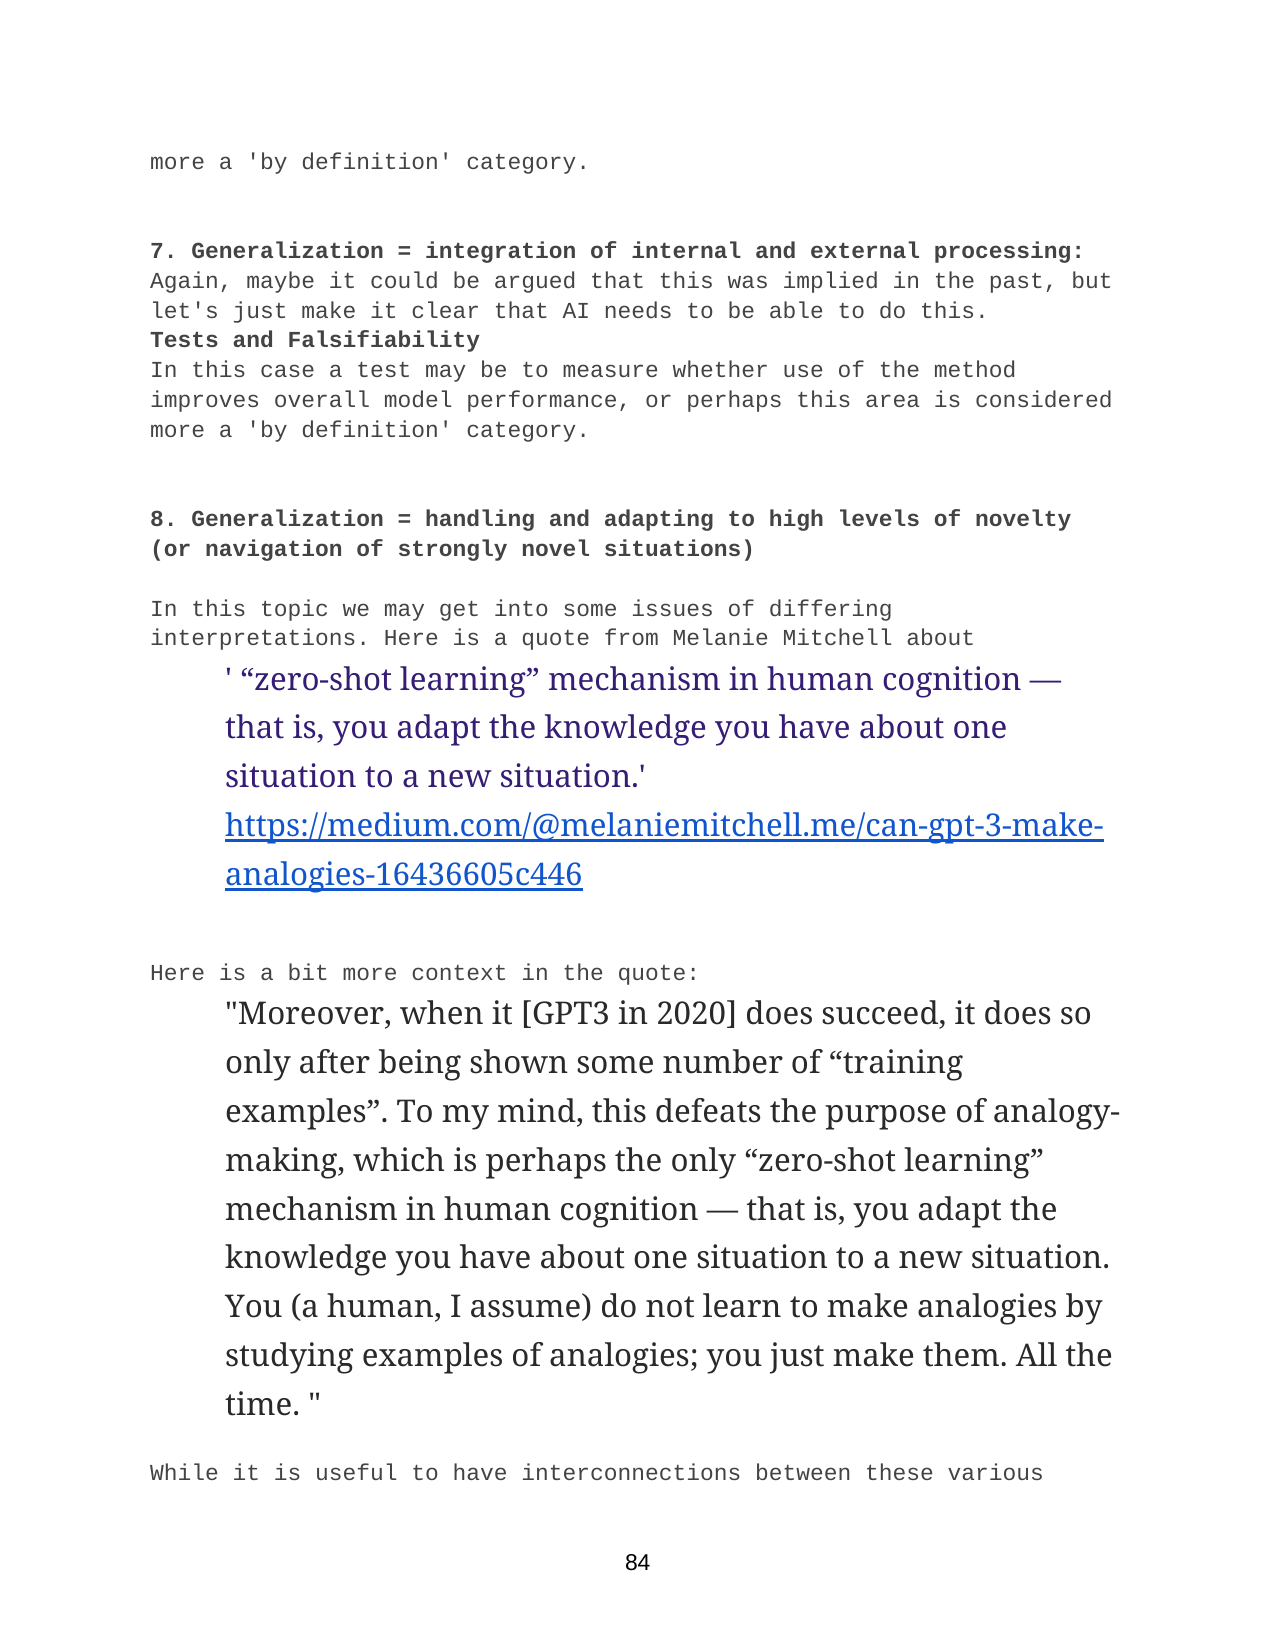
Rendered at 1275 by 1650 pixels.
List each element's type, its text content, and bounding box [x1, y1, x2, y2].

text Here is a bit more context in the quote: [150, 961, 1125, 987]
text ' “zero-shot learning” mechanism in human cognition — that is, you adapt the knowledge you have about one situation to a new situation.' [225, 656, 1125, 797]
text https://medium.com/@melaniemitchell.me/can-gpt-3-make-analogies-16436605c446 [225, 803, 1125, 895]
text In this case a test may be to measure whether use of the method improves overall model performance, or perhaps this area is considered more a 'by definition' category. [150, 358, 1125, 444]
text While it is useful to have interconnections between these various [150, 1461, 1125, 1487]
text more a 'by definition' category. [150, 150, 1125, 176]
text 8. Generalization = handling and adapting to high levels of novelty [150, 507, 1125, 533]
text In this topic we may get into some issues of differing interpretations. Here is a quote from Melanie Mitchell about [150, 597, 1125, 653]
text "Moreover, when it [GPT3 in 2020] does succeed, it does so only after being shown some number of “training examples”. To my mind, this defeats the purpose of analogy-making, which is perhaps the only “zero-shot learning” mechanism in human cognition — that is, you adapt the knowledge you have about one situation to a new situation. You (a human, I assume) do not learn to make analogies by studying examples of analogies; you just make them. All the time. " [225, 991, 1125, 1425]
text Again, maybe it could be argued that this was implied in the past, but let's just make it clear that AI needs to be able to do this. [150, 269, 1125, 325]
text (or navigation of strongly novel situations) [150, 537, 1125, 563]
text 7. Generalization = integration of internal and external processing: [150, 239, 1125, 265]
text Tests and Falsifiability [150, 329, 1125, 355]
